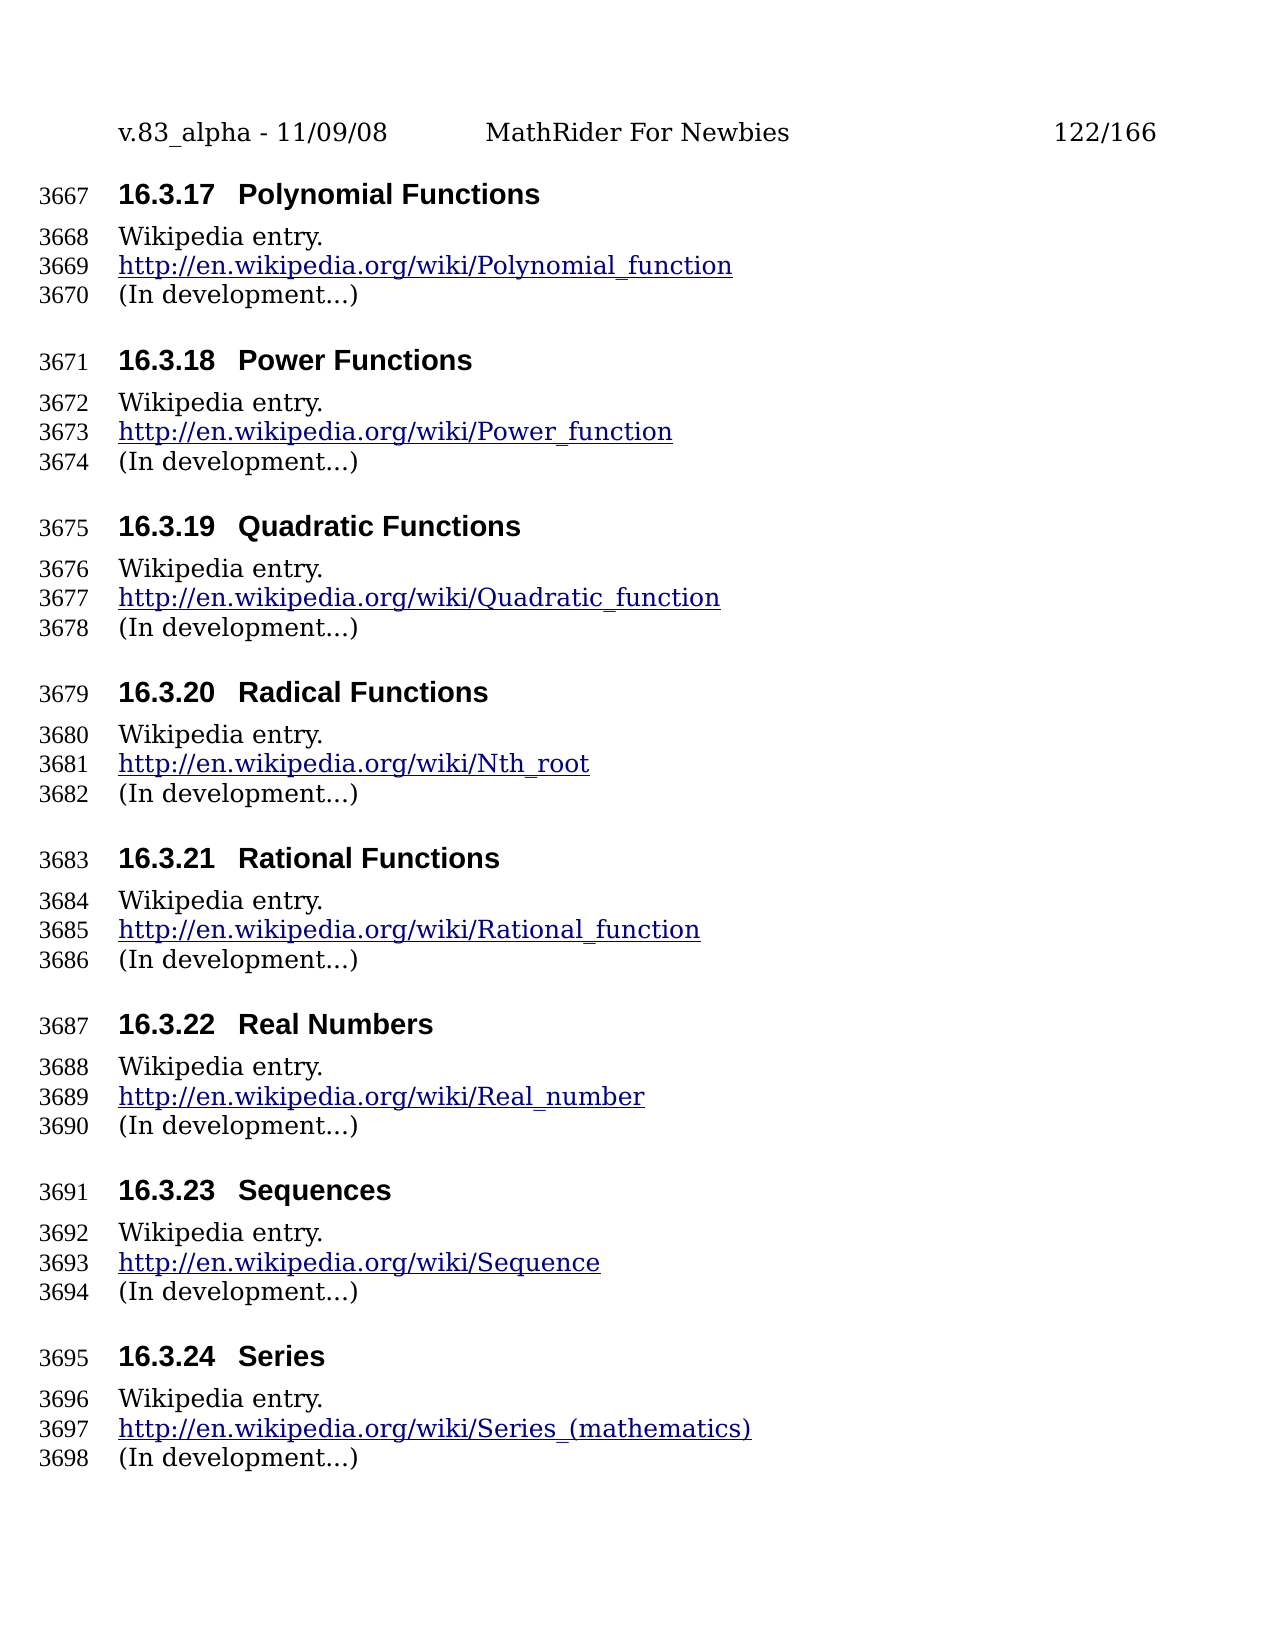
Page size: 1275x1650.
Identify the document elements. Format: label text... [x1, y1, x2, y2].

text (In development...) [118, 447, 1157, 476]
text Wikipedia entry. [118, 222, 1157, 251]
text (In development...) [118, 281, 1157, 310]
text Wikipedia entry. [118, 1218, 1157, 1248]
text (In development...) [118, 613, 1157, 642]
text Wikipedia entry. [118, 1384, 1157, 1414]
text http://en.wikipedia.org/wiki/Nth_root [118, 749, 1157, 779]
text Wikipedia entry. [118, 1052, 1157, 1082]
text Wikipedia entry. [118, 720, 1157, 749]
text Wikipedia entry. [118, 554, 1157, 583]
text http://en.wikipedia.org/wiki/Sequence [118, 1248, 1157, 1277]
subtitle Quadratic Functions [118, 509, 1157, 542]
text (In development...) [118, 945, 1157, 974]
subtitle Polynomial Functions [118, 177, 1157, 210]
text http://en.wikipedia.org/wiki/Power_function [118, 417, 1157, 447]
text (In development...) [118, 1111, 1157, 1140]
text Wikipedia entry. [118, 388, 1157, 417]
subtitle Radical Functions [118, 675, 1157, 708]
subtitle Sequences [118, 1173, 1157, 1207]
subtitle Real Numbers [118, 1007, 1157, 1041]
text http://en.wikipedia.org/wiki/Real_number [118, 1082, 1157, 1111]
text (In development...) [118, 779, 1157, 808]
subtitle Series [118, 1339, 1157, 1373]
text (In development...) [118, 1443, 1157, 1472]
subtitle Power Functions [118, 343, 1157, 376]
text http://en.wikipedia.org/wiki/Quadratic_function [118, 583, 1157, 613]
text http://en.wikipedia.org/wiki/Polynomial_function [118, 251, 1157, 281]
text http://en.wikipedia.org/wiki/Rational_function [118, 916, 1157, 945]
text Wikipedia entry. [118, 886, 1157, 916]
text (In development...) [118, 1277, 1157, 1306]
subtitle Rational Functions [118, 841, 1157, 874]
text http://en.wikipedia.org/wiki/Series_(mathematics) [118, 1414, 1157, 1443]
